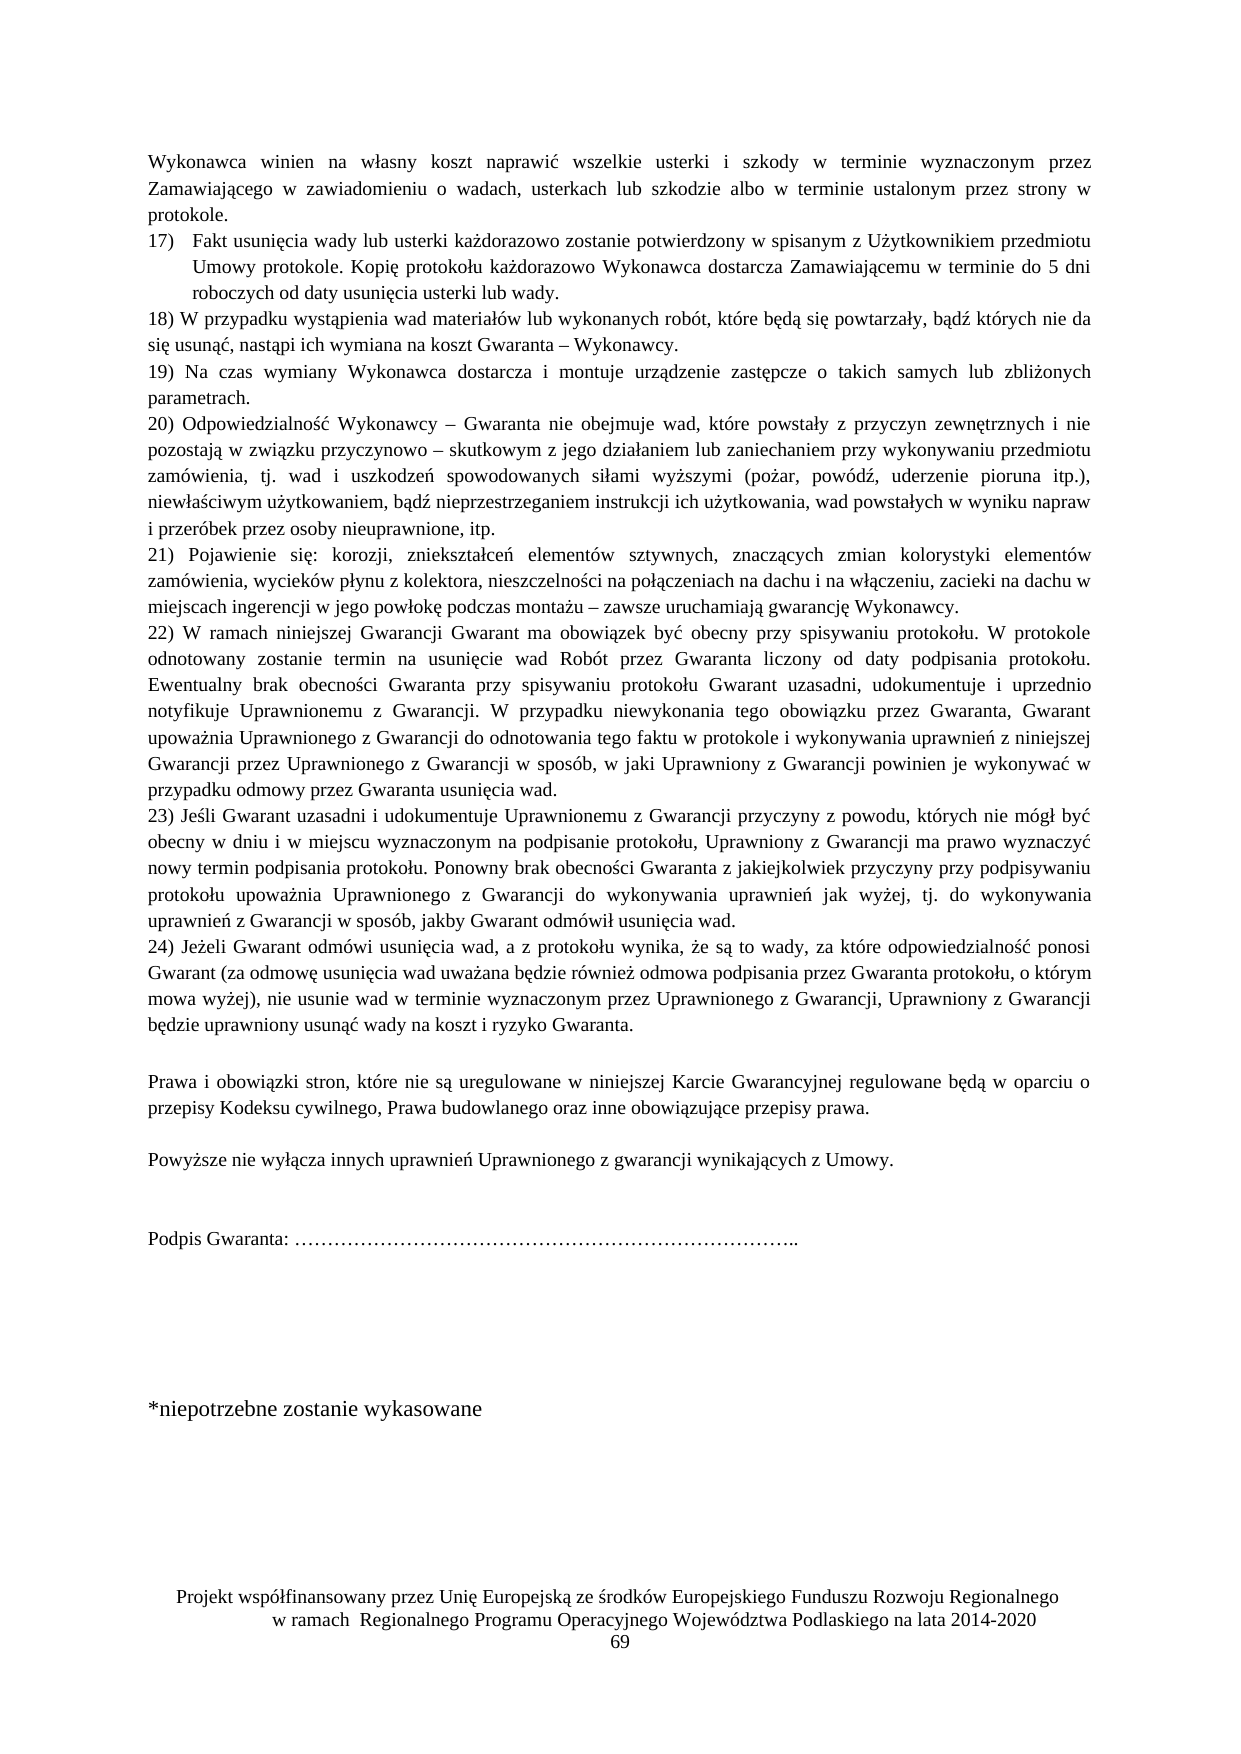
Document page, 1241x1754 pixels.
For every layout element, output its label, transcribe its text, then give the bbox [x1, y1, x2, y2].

text 18) W przypadku wystąpienia wad materiałów lub wykonanych robót, które będą się powtarzały, bądź których nie da się usunąć, nastąpi ich wymiana na koszt Gwaranta – Wykonawcy. [148, 307, 1092, 356]
text Powyższe nie wyłącza innych uprawnień Uprawnionego z gwarancji wynikających z Umowy. [148, 1148, 1092, 1171]
list Fakt usunięcia wady lub usterki każdorazowo zostanie potwierdzony w spisanym z Użytkownikiem przedmiotu Umowy protokole. Kopię protokołu każdorazowo Wykonawca dostarcza Zamawiającemu w terminie do 5 dni roboczych od daty usunięcia usterki lub wady. [148, 229, 1092, 304]
text *niepotrzebne zostanie wykasowane [148, 1395, 1092, 1421]
text 24) Jeżeli Gwarant odmówi usunięcia wad, a z protokołu wynika, że są to wady, za które odpowiedzialność ponosi Gwarant (za odmowę usunięcia wad uważana będzie również odmowa podpisania przez Gwaranta protokołu, o którym mowa wyżej), nie usunie wad w terminie wyznaczonym przez Uprawnionego z Gwarancji, Uprawniony z Gwarancji będzie uprawniony usunąć wady na koszt i ryzyko Gwaranta. [148, 935, 1092, 1036]
text 19) Na czas wymiany Wykonawca dostarcza i montuje urządzenie zastępcze o takich samych lub zbliżonych parametrach. [148, 359, 1092, 408]
text 21) Pojawienie się: korozji, zniekształceń elementów sztywnych, znaczących zmian kolorystyki elementów zamówienia, wycieków płynu z kolektora, nieszczelności na połączeniach na dachu i na włączeniu, zacieki na dachu w miejscach ingerencji w jego powłokę podczas montażu – zawsze uruchamiają gwarancję Wykonawcy. [148, 543, 1092, 618]
text Podpis Gwaranta: ………………………………………………………………….. [148, 1226, 1092, 1249]
text 23) Jeśli Gwarant uzasadni i udokumentuje Uprawnionemu z Gwarancji przyczyny z powodu, których nie mógł być obecny w dniu i w miejscu wyznaczonym na podpisanie protokołu, Uprawniony z Gwarancji ma prawo wyznaczyć nowy termin podpisania protokołu. Ponowny brak obecności Gwaranta z jakiejkolwiek przyczyny przy podpisywaniu protokołu upoważnia Uprawnionego z Gwarancji do wykonywania uprawnień jak wyżej, tj. do wykonywania uprawnień z Gwarancji w sposób, jakby Gwarant odmówił usunięcia wad. [148, 804, 1092, 931]
text Wykonawca winien na własny koszt naprawić wszelkie usterki i szkody w terminie wyznaczonym przez Zamawiającego w zawiadomieniu o wadach, usterkach lub szkodzie albo w terminie ustalonym przez strony w protokole. [148, 150, 1092, 226]
text 20) Odpowiedzialność Wykonawcy – Gwaranta nie obejmuje wad, które powstały z przyczyn zewnętrznych i nie pozostają w związku przyczynowo – skutkowym z jego działaniem lub zaniechaniem przy wykonywaniu przedmiotu zamówienia, tj. wad i uszkodzeń spowodowanych siłami wyższymi (pożar, powódź, uderzenie pioruna itp.), niewłaściwym użytkowaniem, bądź nieprzestrzeganiem instrukcji ich użytkowania, wad powstałych w wyniku napraw i przeróbek przez osoby nieuprawnione, itp. [148, 412, 1092, 539]
text Prawa i obowiązki stron, które nie są uregulowane w niniejszej Karcie Gwarancyjnej regulowane będą w oparciu o przepisy Kodeksu cywilnego, Prawa budowlanego oraz inne obowiązujące przepisy prawa. [148, 1069, 1092, 1118]
text 22) W ramach niniejszej Gwarancji Gwarant ma obowiązek być obecny przy spisywaniu protokołu. W protokole odnotowany zostanie termin na usunięcie wad Robót przez Gwaranta liczony od daty podpisania protokołu. Ewentualny brak obecności Gwaranta przy spisywaniu protokołu Gwarant uzasadni, udokumentuje i uprzednio notyfikuje Uprawnionemu z Gwarancji. W przypadku niewykonania tego obowiązku przez Gwaranta, Gwarant upoważnia Uprawnionego z Gwarancji do odnotowania tego faktu w protokole i wykonywania uprawnień z niniejszej Gwarancji przez Uprawnionego z Gwarancji w sposób, w jaki Uprawniony z Gwarancji powinien je wykonywać w przypadku odmowy przez Gwaranta usunięcia wad. [148, 621, 1092, 801]
